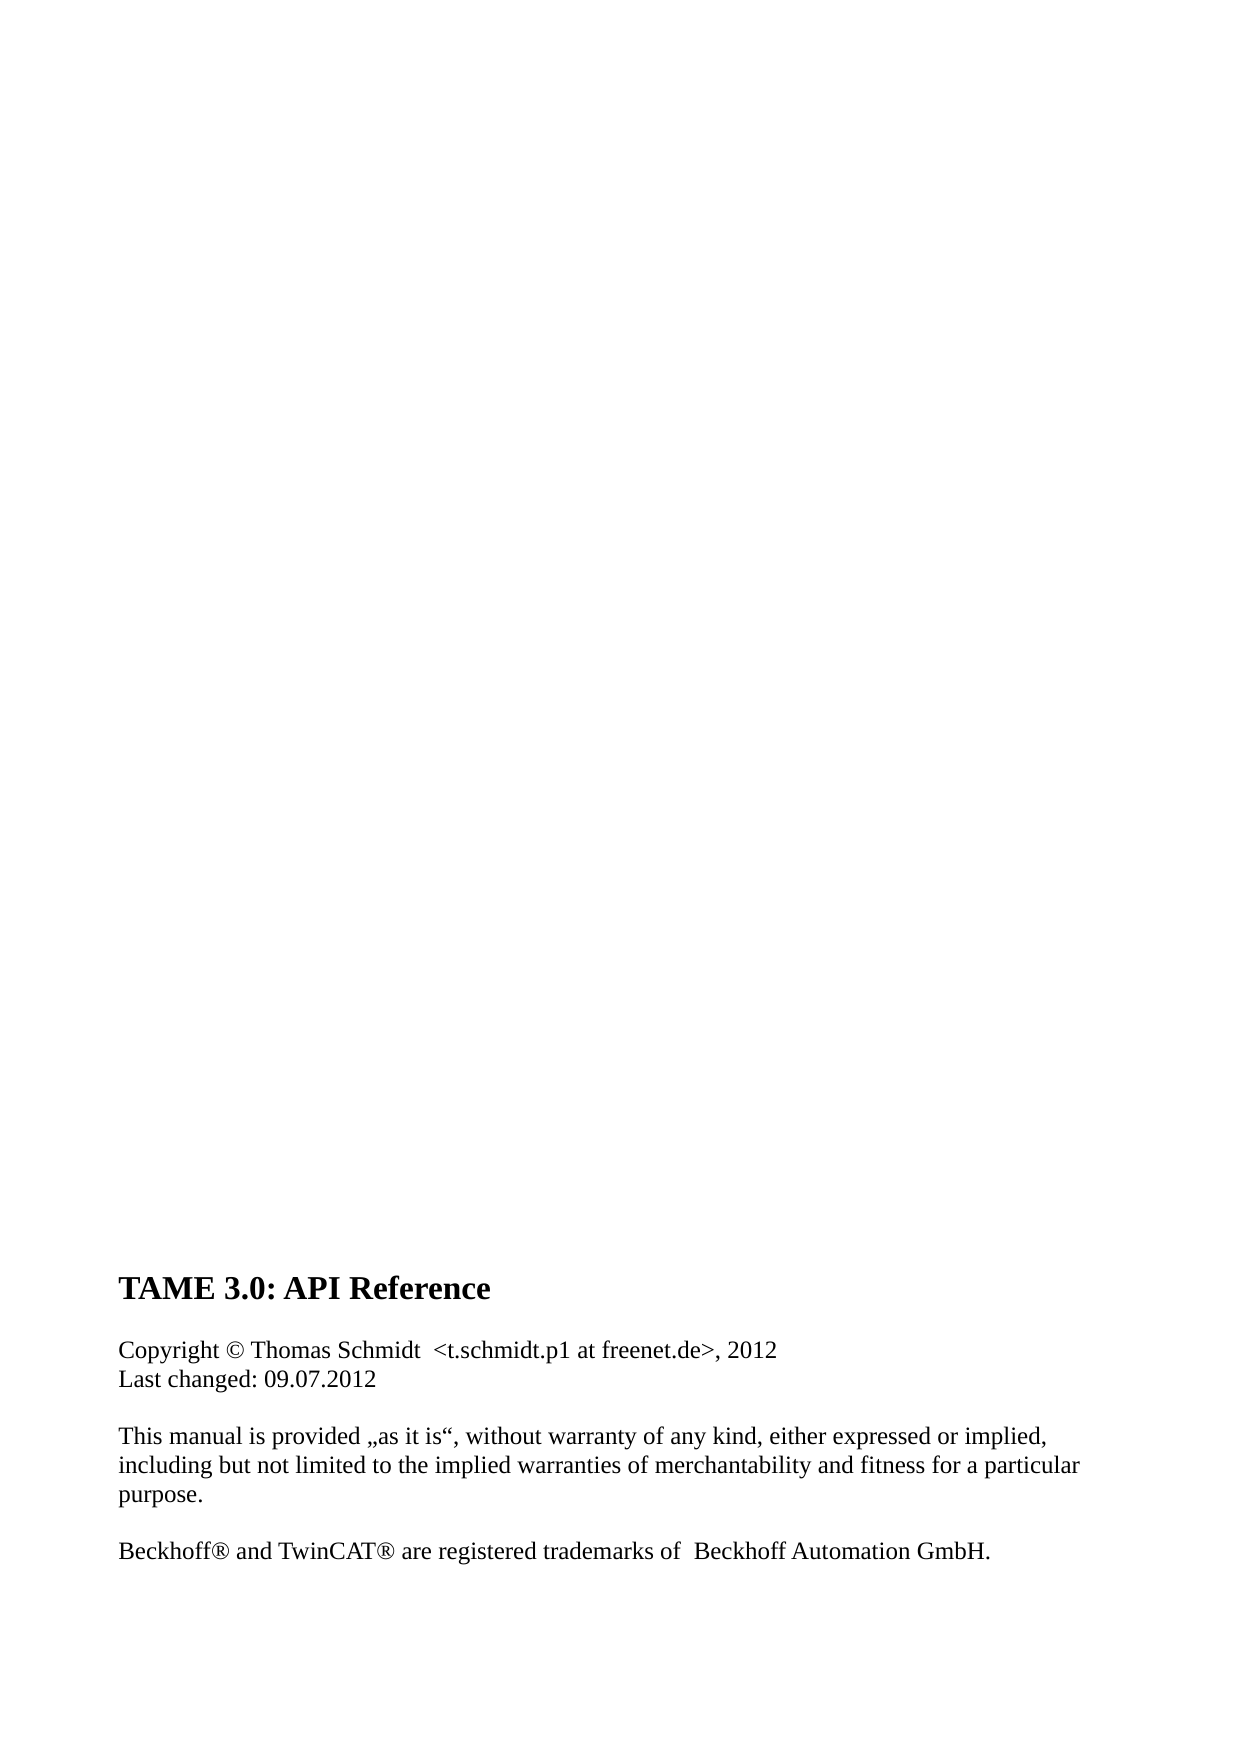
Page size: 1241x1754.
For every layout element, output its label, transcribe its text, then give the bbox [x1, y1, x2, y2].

text Beckhoff® and TwinCAT® are registered trademarks of Beckhoff Automation GmbH. [118, 1536, 1122, 1565]
text TAME 3.0: API Reference [118, 1268, 1122, 1306]
text Copyright © Thomas Schmidt <t.schmidt.p1 at freenet.de>, 2012 [118, 1335, 1122, 1364]
text Last changed: 09.07.2012 [118, 1364, 1122, 1393]
text This manual is provided „as it is“, without warranty of any kind, either expressed or implied, including but not limited to the implied warranties of merchantability and fitness for a particular purpose. [118, 1421, 1122, 1508]
